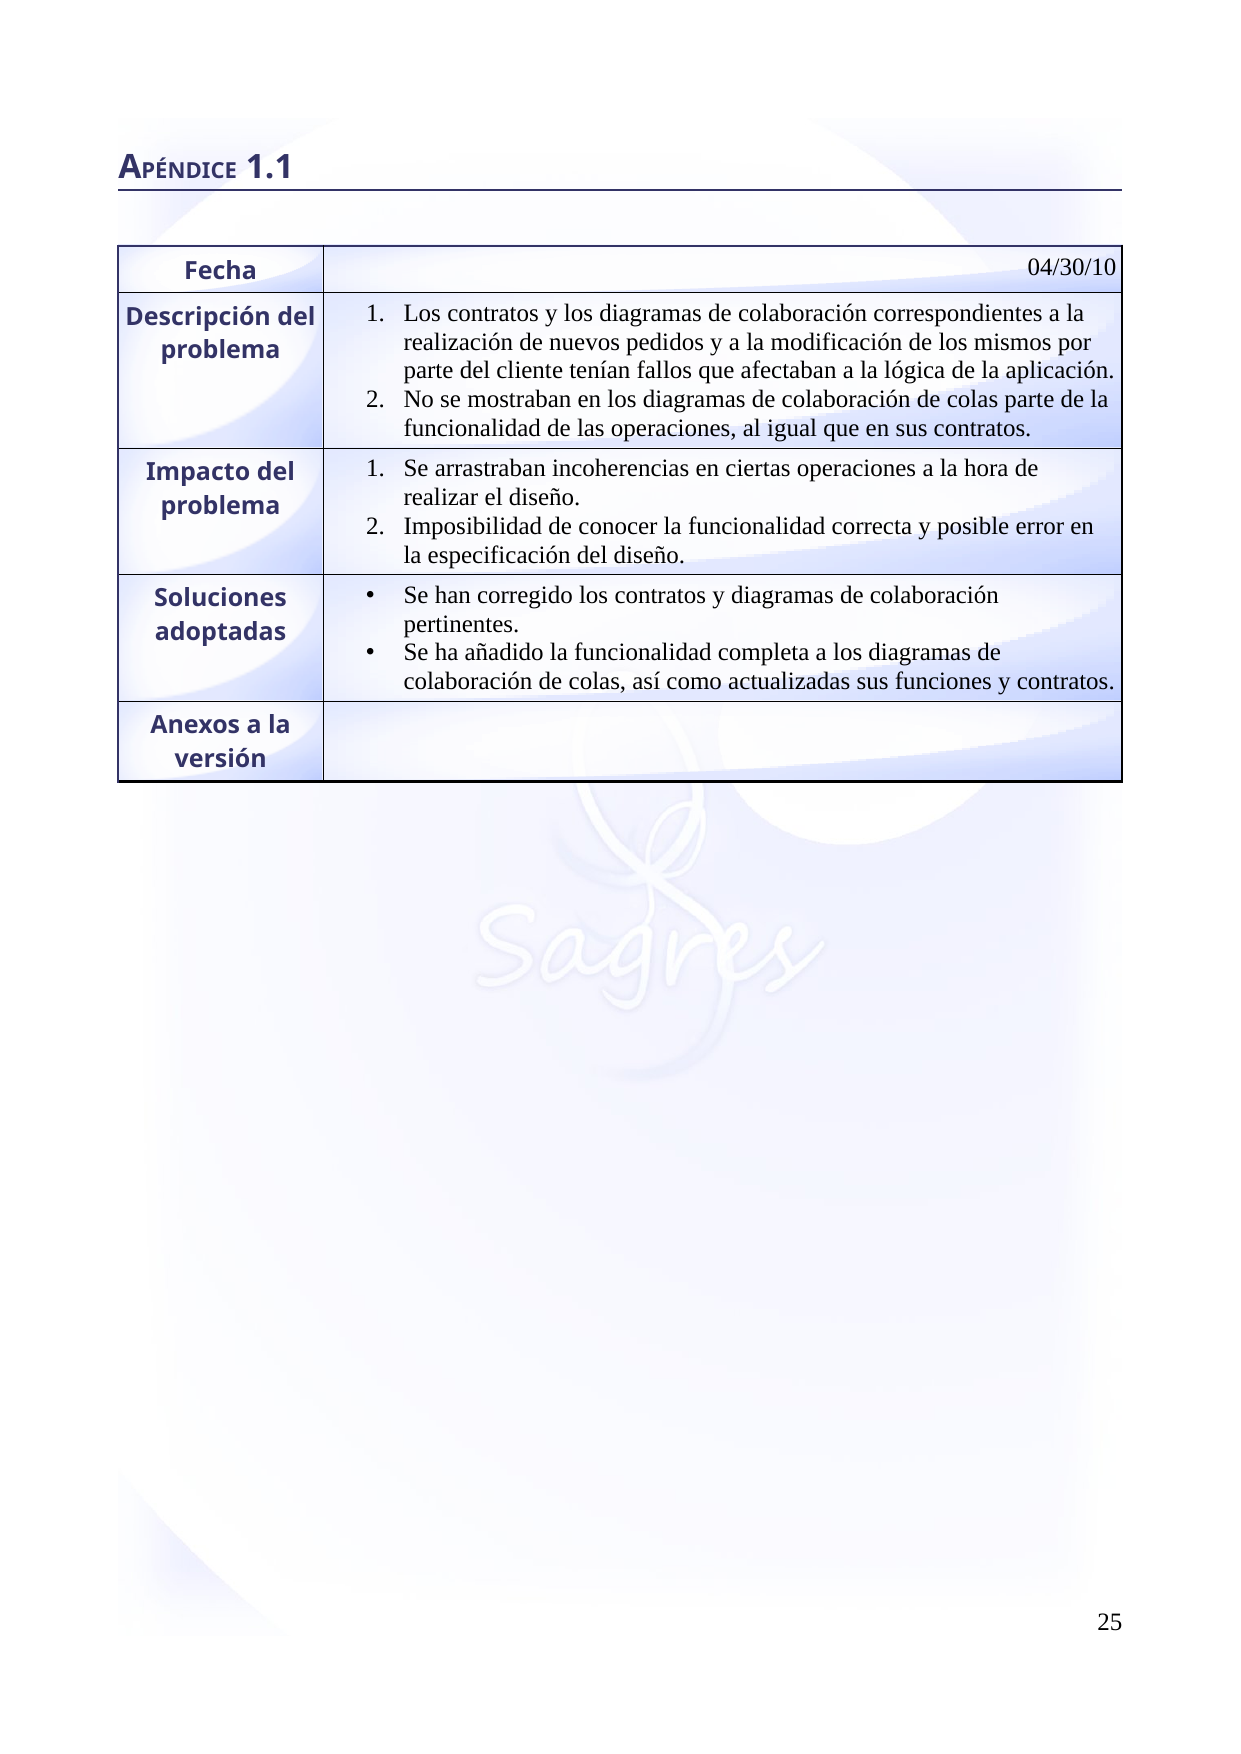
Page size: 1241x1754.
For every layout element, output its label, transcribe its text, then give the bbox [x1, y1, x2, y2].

table_cell Soluciones adoptadas [119, 575, 323, 701]
table_cell Anexos a la versión [119, 702, 323, 780]
table_cell Se arrastraban incoherencias en ciertas operaciones a la hora de realizar el diseño. Imposibilidad de conocer la funcionalidad correcta y posible error en la especificación del diseño. [324, 449, 1121, 574]
picture [118, 783, 1122, 1636]
table_cell Impacto del problema [119, 449, 323, 574]
table_cell Se han corregido los contratos y diagramas de colaboración pertinentes. Se ha añadido la funcionalidad completa a los diagramas de colaboración de colas, así como actualizadas sus funciones y contratos. [324, 575, 1121, 701]
picture [118, 191, 1122, 245]
table_header 30/04/10 [324, 247, 1121, 292]
picture [118, 118, 1122, 143]
table_header Fecha [119, 247, 323, 292]
table_cell [324, 702, 1121, 780]
table_cell Los contratos y los diagramas de colaboración correspondientes a la realización de nuevos pedidos y a la modificación de los mismos por parte del cliente tenían fallos que afectaban a la lógica de la aplicación. No se mostraban en los diagramas de colaboración de colas parte de la funcionalidad de las operaciones, al igual que en sus contratos. [324, 293, 1121, 448]
table_cell Descripción del problema [119, 293, 323, 448]
subtitle Apéndice 1.1 [118, 143, 1122, 189]
